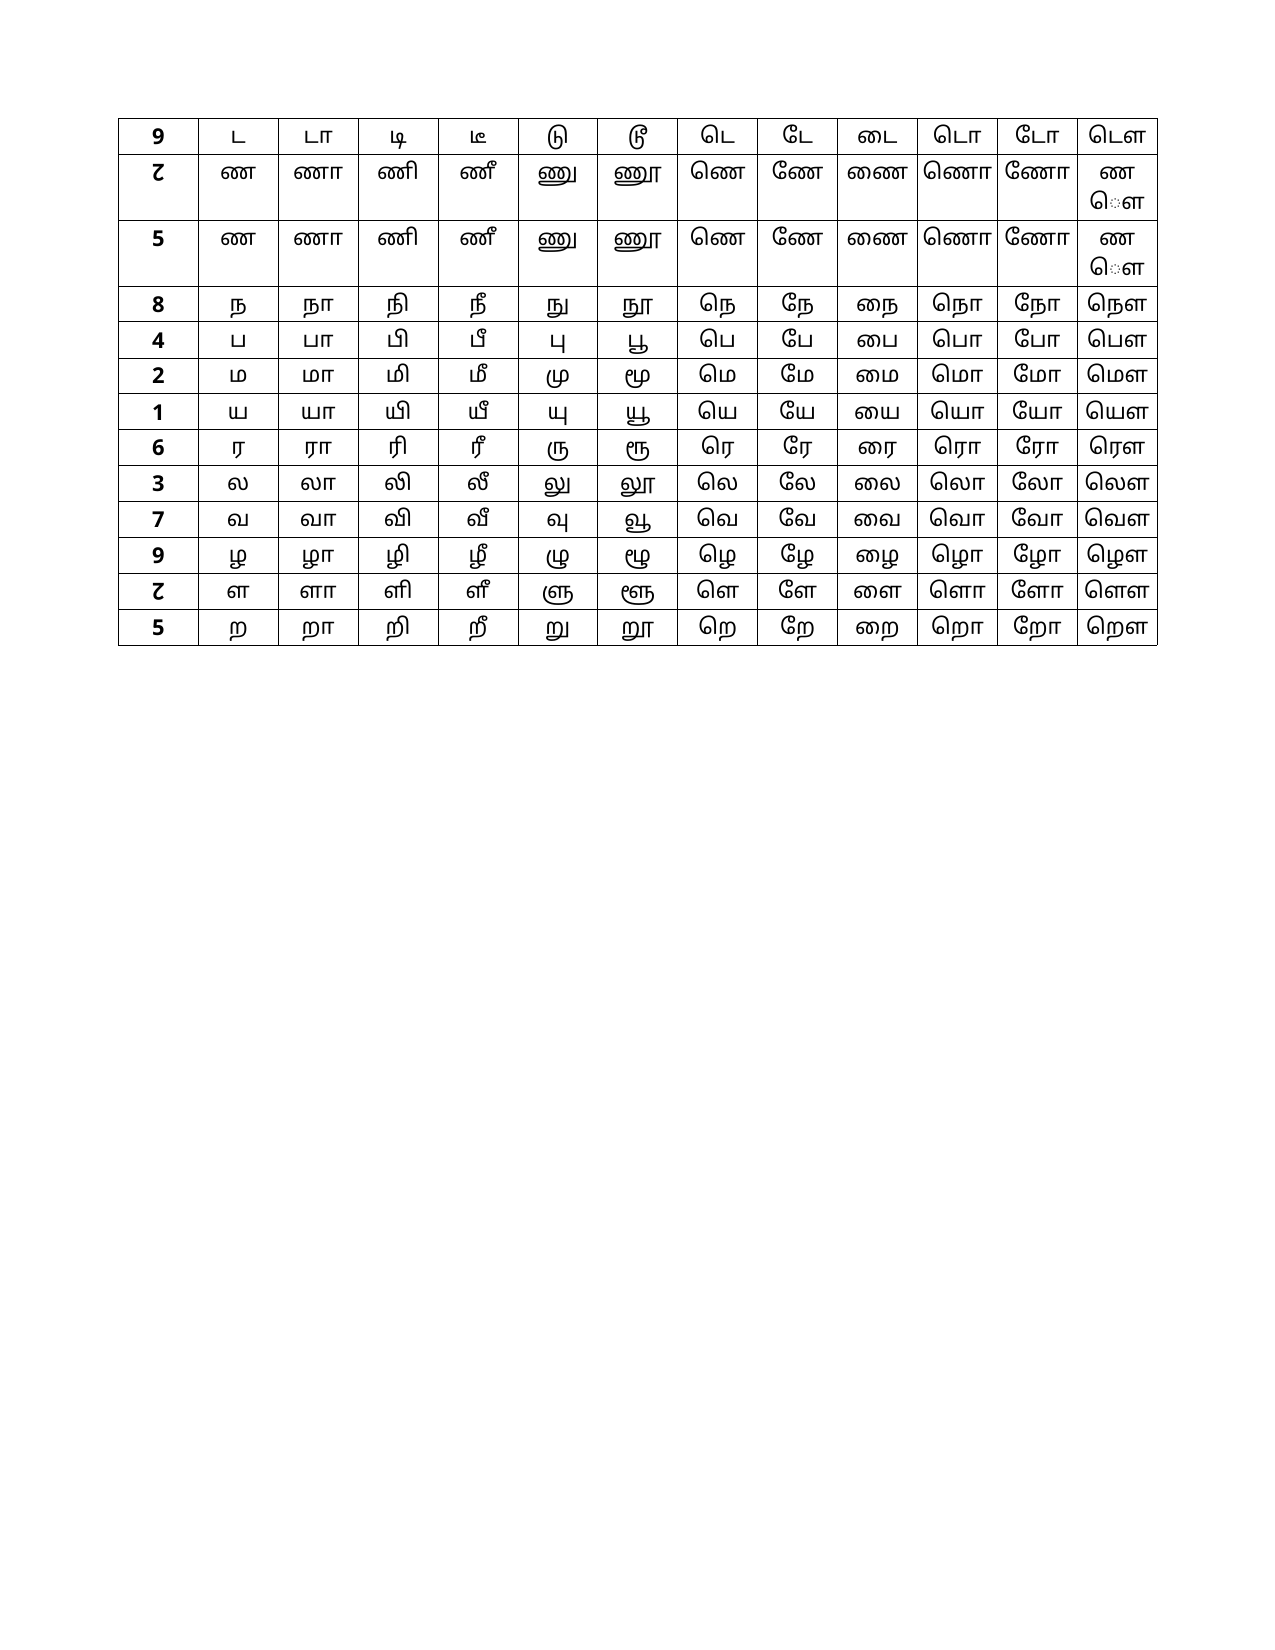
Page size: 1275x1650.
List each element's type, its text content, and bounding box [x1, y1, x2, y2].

table_cell ணௌ [1078, 221, 1157, 286]
table_cell ய [199, 394, 278, 429]
table_cell ழீ [439, 538, 518, 573]
table_cell நீ [439, 287, 518, 321]
table_cell ழி [359, 538, 438, 573]
table_cell றீ [439, 610, 518, 645]
table_cell 2 [119, 359, 198, 393]
table_cell ணே [758, 155, 837, 220]
table_cell ழூ [598, 538, 677, 573]
table_cell ழு [519, 538, 597, 573]
table_cell ரி [359, 430, 438, 465]
table_cell ழோ [998, 538, 1077, 573]
table_cell றை [838, 610, 917, 645]
table_cell வு [519, 502, 597, 537]
table_cell ணை [838, 155, 917, 220]
table_cell ணோ [998, 155, 1077, 220]
table_cell ↊ [119, 574, 198, 609]
table_cell ணே [758, 221, 837, 286]
table_cell றெ [678, 610, 757, 645]
table_cell றா [279, 610, 358, 645]
table_cell டோ [998, 119, 1077, 154]
table_cell ரு [519, 430, 597, 465]
table_cell ழெ [678, 538, 757, 573]
table_cell ணோ [998, 221, 1077, 286]
table_cell றி [359, 610, 438, 645]
table_cell ணீ [439, 221, 518, 286]
table_cell நௌ [1078, 287, 1157, 321]
table_cell டா [279, 119, 358, 154]
table_cell ழ [199, 538, 278, 573]
table_cell ணு [519, 221, 597, 286]
table_cell வௌ [1078, 502, 1157, 537]
table_cell ணா [279, 221, 358, 286]
table_cell லே [758, 466, 837, 501]
table_cell ணொ [918, 155, 997, 220]
table_cell யௌ [1078, 394, 1157, 429]
table_cell ண [199, 155, 278, 220]
table_cell மா [279, 359, 358, 393]
table_cell லு [519, 466, 597, 501]
table_cell 9 [119, 538, 198, 573]
table_cell மொ [918, 359, 997, 393]
table_cell ணீ [439, 155, 518, 220]
table_cell ளூ [598, 574, 677, 609]
table_cell 8 [119, 287, 198, 321]
table_cell ணி [359, 221, 438, 286]
table_cell யி [359, 394, 438, 429]
table_cell பே [758, 322, 837, 357]
table_cell ரோ [998, 430, 1077, 465]
table_cell ணௌ [1078, 155, 1157, 220]
table_cell யே [758, 394, 837, 429]
table_cell யை [838, 394, 917, 429]
table_cell வீ [439, 502, 518, 537]
table_cell 5 [119, 221, 198, 286]
table_cell பா [279, 322, 358, 357]
table_cell மோ [998, 359, 1077, 393]
table_cell லொ [918, 466, 997, 501]
table_cell பெ [678, 322, 757, 357]
table_cell வெ [678, 502, 757, 537]
table_cell ளொ [918, 574, 997, 609]
table_cell நோ [998, 287, 1077, 321]
table_cell ழே [758, 538, 837, 573]
table_cell று [519, 610, 597, 645]
table_cell 7 [119, 502, 198, 537]
table_cell லா [279, 466, 358, 501]
table_cell யெ [678, 394, 757, 429]
table_cell பி [359, 322, 438, 357]
table_cell மை [838, 359, 917, 393]
table_cell ளெ [678, 574, 757, 609]
table_cell ணூ [598, 155, 677, 220]
table_cell மி [359, 359, 438, 393]
table_cell நி [359, 287, 438, 321]
table_cell ல [199, 466, 278, 501]
table_cell ரௌ [1078, 430, 1157, 465]
table_cell வா [279, 502, 358, 537]
table_cell ர [199, 430, 278, 465]
table_cell மெ [678, 359, 757, 393]
table_cell டொ [918, 119, 997, 154]
table_cell பௌ [1078, 322, 1157, 357]
table_cell 1 [119, 394, 198, 429]
table_cell யீ [439, 394, 518, 429]
table_cell யா [279, 394, 358, 429]
table_cell லீ [439, 466, 518, 501]
table_cell மீ [439, 359, 518, 393]
table_cell லி [359, 466, 438, 501]
table_cell மூ [598, 359, 677, 393]
table_cell ரொ [918, 430, 997, 465]
table_cell ளே [758, 574, 837, 609]
table_cell ↊ [119, 155, 198, 220]
table_cell நே [758, 287, 837, 321]
table_cell மௌ [1078, 359, 1157, 393]
table_cell ரே [758, 430, 837, 465]
table_cell ணு [519, 155, 597, 220]
table_cell ளு [519, 574, 597, 609]
table_cell றே [758, 610, 837, 645]
table_cell பீ [439, 322, 518, 357]
table_cell பை [838, 322, 917, 357]
table_cell ண [199, 221, 278, 286]
table_cell டௌ [1078, 119, 1157, 154]
table_cell ளீ [439, 574, 518, 609]
table_cell ளோ [998, 574, 1077, 609]
table_cell ழௌ [1078, 538, 1157, 573]
table_cell றொ [918, 610, 997, 645]
table_cell டி [359, 119, 438, 154]
table_cell வோ [998, 502, 1077, 537]
table_cell வி [359, 502, 438, 537]
table_cell யூ [598, 394, 677, 429]
table_cell டை [838, 119, 917, 154]
table_cell வொ [918, 502, 997, 537]
table_cell ழொ [918, 538, 997, 573]
table_cell ணூ [598, 221, 677, 286]
table_cell மு [519, 359, 597, 393]
table_cell 9 [119, 119, 198, 154]
table_cell நை [838, 287, 917, 321]
table_cell றோ [998, 610, 1077, 645]
table_cell ணி [359, 155, 438, 220]
table_cell டீ [439, 119, 518, 154]
table_cell றௌ [1078, 610, 1157, 645]
table_cell ள [199, 574, 278, 609]
table_cell 5 [119, 610, 198, 645]
table_cell நா [279, 287, 358, 321]
table_cell யோ [998, 394, 1077, 429]
table_cell யொ [918, 394, 997, 429]
table_cell பூ [598, 322, 677, 357]
table_cell ழை [838, 538, 917, 573]
table_cell ரூ [598, 430, 677, 465]
table_cell மே [758, 359, 837, 393]
table_cell ரை [838, 430, 917, 465]
table_cell லை [838, 466, 917, 501]
table_cell டு [519, 119, 597, 154]
table_cell ட [199, 119, 278, 154]
table_cell ப [199, 322, 278, 357]
table_cell ணெ [678, 155, 757, 220]
table_cell பொ [918, 322, 997, 357]
table_cell ணை [838, 221, 917, 286]
table_cell ளை [838, 574, 917, 609]
table_cell ழா [279, 538, 358, 573]
table_cell நு [519, 287, 597, 321]
table_cell ளா [279, 574, 358, 609]
table_cell லோ [998, 466, 1077, 501]
table_cell நொ [918, 287, 997, 321]
table_cell ம [199, 359, 278, 393]
table_cell 6 [119, 430, 198, 465]
table_cell வ [199, 502, 278, 537]
table_cell ரெ [678, 430, 757, 465]
table_cell வூ [598, 502, 677, 537]
table_cell போ [998, 322, 1077, 357]
table_cell நெ [678, 287, 757, 321]
table_cell ளௌ [1078, 574, 1157, 609]
table_cell டூ [598, 119, 677, 154]
table_cell 3 [119, 466, 198, 501]
table_cell றூ [598, 610, 677, 645]
table_cell யு [519, 394, 597, 429]
table_cell லௌ [1078, 466, 1157, 501]
table_cell டே [758, 119, 837, 154]
table_cell பு [519, 322, 597, 357]
table_cell ணொ [918, 221, 997, 286]
table_cell ற [199, 610, 278, 645]
table_cell லூ [598, 466, 677, 501]
table_cell ரீ [439, 430, 518, 465]
table_cell டெ [678, 119, 757, 154]
table_cell ளி [359, 574, 438, 609]
table_cell ரா [279, 430, 358, 465]
table_cell ணா [279, 155, 358, 220]
table_cell ந [199, 287, 278, 321]
table_cell லெ [678, 466, 757, 501]
table_cell ணெ [678, 221, 757, 286]
table_cell வே [758, 502, 837, 537]
table_cell வை [838, 502, 917, 537]
table_cell நூ [598, 287, 677, 321]
table_cell 4 [119, 322, 198, 357]
